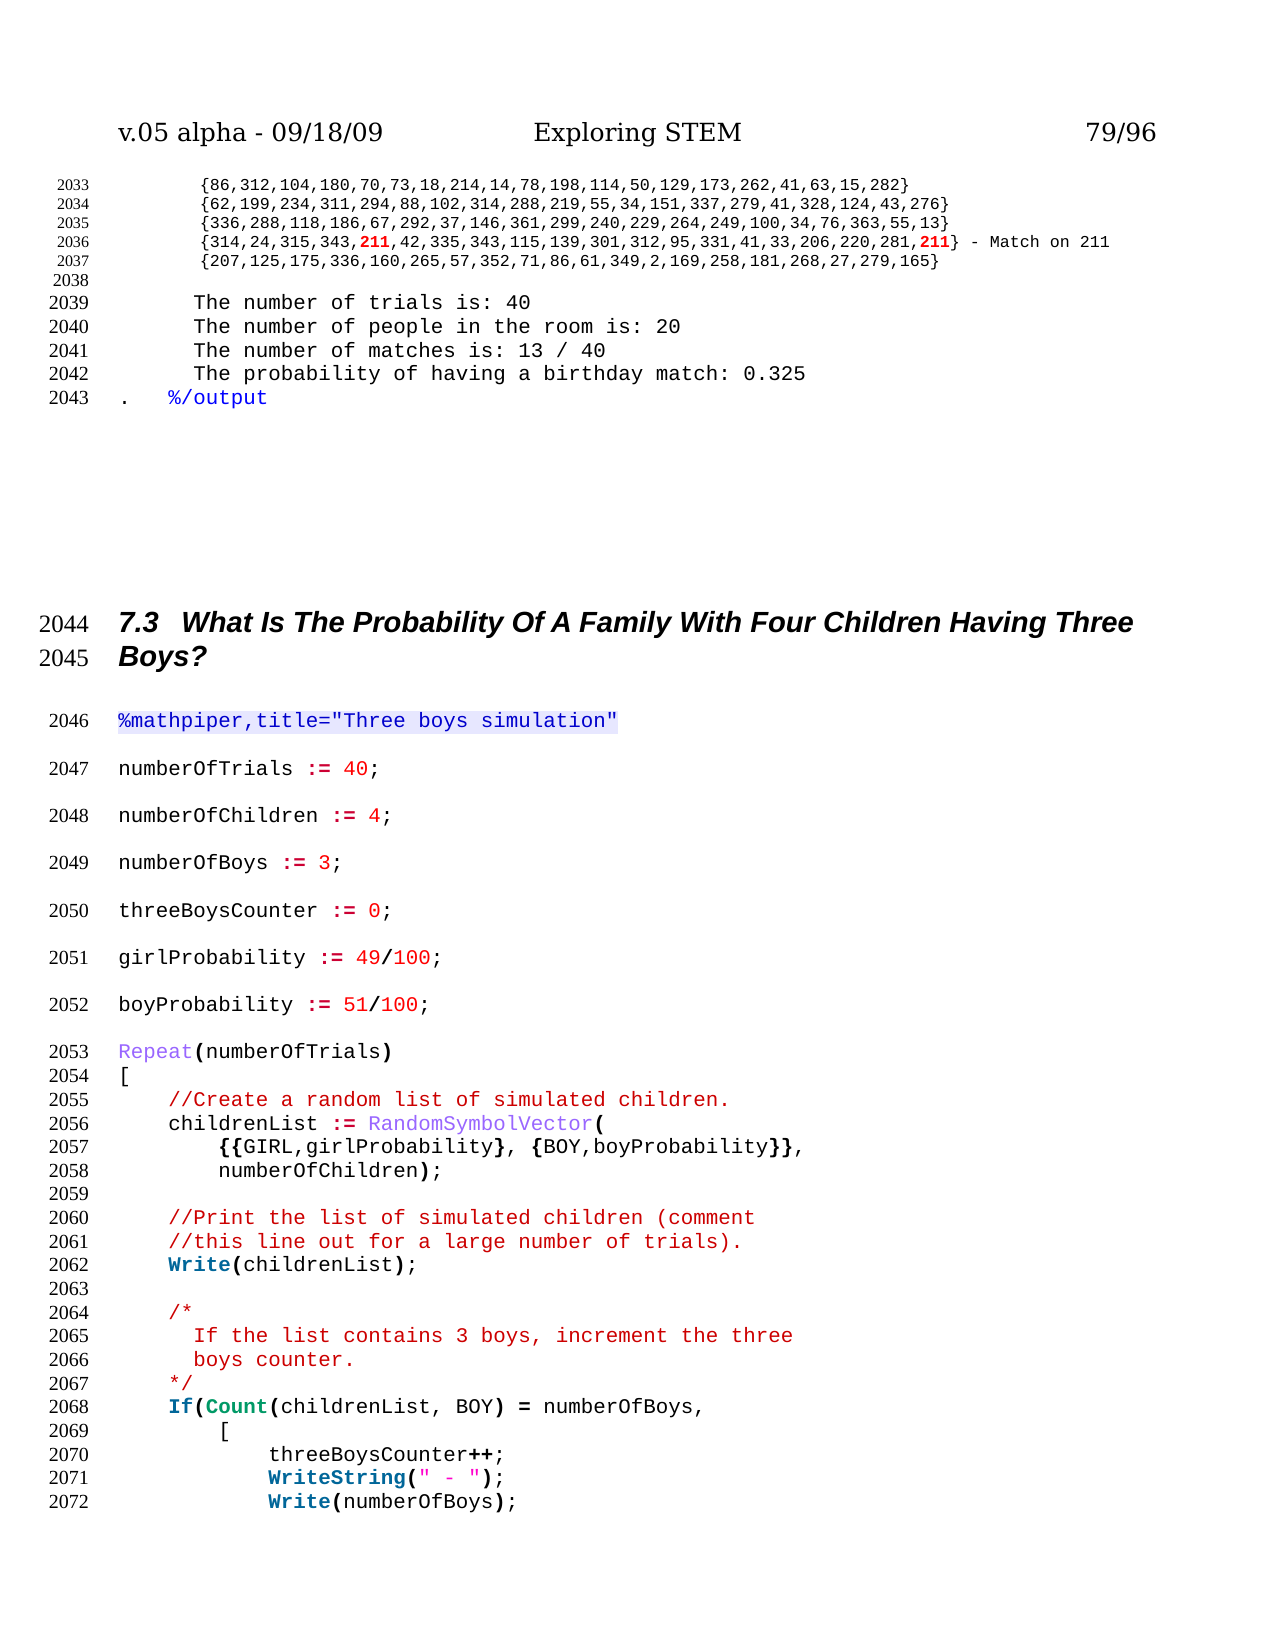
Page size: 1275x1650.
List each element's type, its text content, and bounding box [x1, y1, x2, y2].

text {207,125,175,336,160,265,57,352,71,86,61,349,2,169,258,181,268,27,279,165} [139, 252, 1157, 271]
text {336,288,118,186,67,292,37,146,361,299,240,229,264,249,100,34,76,363,55,13} [139, 214, 1157, 233]
text boyProbability := 51/100; [118, 994, 1157, 1018]
text WriteString(" - "); [118, 1467, 1157, 1491]
text */ [118, 1373, 1157, 1396]
text threeBoysCounter++; [118, 1443, 1157, 1467]
text numberOfChildren := 4; [118, 805, 1157, 829]
subtitle What Is The Probability Of A Family With Four Children Having Three Boys? [118, 606, 1157, 673]
text %mathpiper,title="Three boys simulation" [118, 711, 1157, 734]
text The probability of having a birthday match: 0.325 [118, 363, 1157, 387]
text The number of trials is: 40 [118, 292, 1157, 316]
text boys counter. [118, 1349, 1157, 1373]
text //Create a random list of simulated children. [118, 1089, 1157, 1112]
text If(Count(childrenList, BOY) = numberOfBoys, [118, 1396, 1157, 1420]
text If the list contains 3 boys, increment the three [118, 1325, 1157, 1349]
text //this line out for a large number of trials). [118, 1231, 1157, 1254]
text The number of people in the room is: 20 [118, 316, 1157, 339]
text Repeat(numberOfTrials) [118, 1042, 1157, 1065]
text childrenList := RandomSymbolVector( [118, 1112, 1157, 1136]
text . %/output [118, 387, 1157, 411]
text {62,199,234,311,294,88,102,314,288,219,55,34,151,337,279,41,328,124,43,276} [139, 196, 1157, 214]
text numberOfChildren); [118, 1160, 1157, 1183]
text girlProbability := 49/100; [118, 947, 1157, 971]
text {86,312,104,180,70,73,18,214,14,78,198,114,50,129,173,262,41,63,15,282} [139, 177, 1157, 196]
text The number of matches is: 13 / 40 [118, 339, 1157, 363]
text [ [118, 1420, 1157, 1443]
text [ [118, 1065, 1157, 1089]
text threeBoysCounter := 0; [118, 900, 1157, 923]
text Write(numberOfBoys); [118, 1491, 1157, 1514]
text numberOfBoys := 3; [118, 852, 1157, 876]
text //Print the list of simulated children (comment [118, 1207, 1157, 1231]
text numberOfTrials := 40; [118, 758, 1157, 781]
text /* [118, 1302, 1157, 1325]
text Write(childrenList); [118, 1254, 1157, 1278]
text {{GIRL,girlProbability}, {BOY,boyProbability}}, [118, 1136, 1157, 1160]
text {314,24,315,343,211,42,335,343,115,139,301,312,95,331,41,33,206,220,281,211} - Match on 211 [139, 233, 1157, 252]
